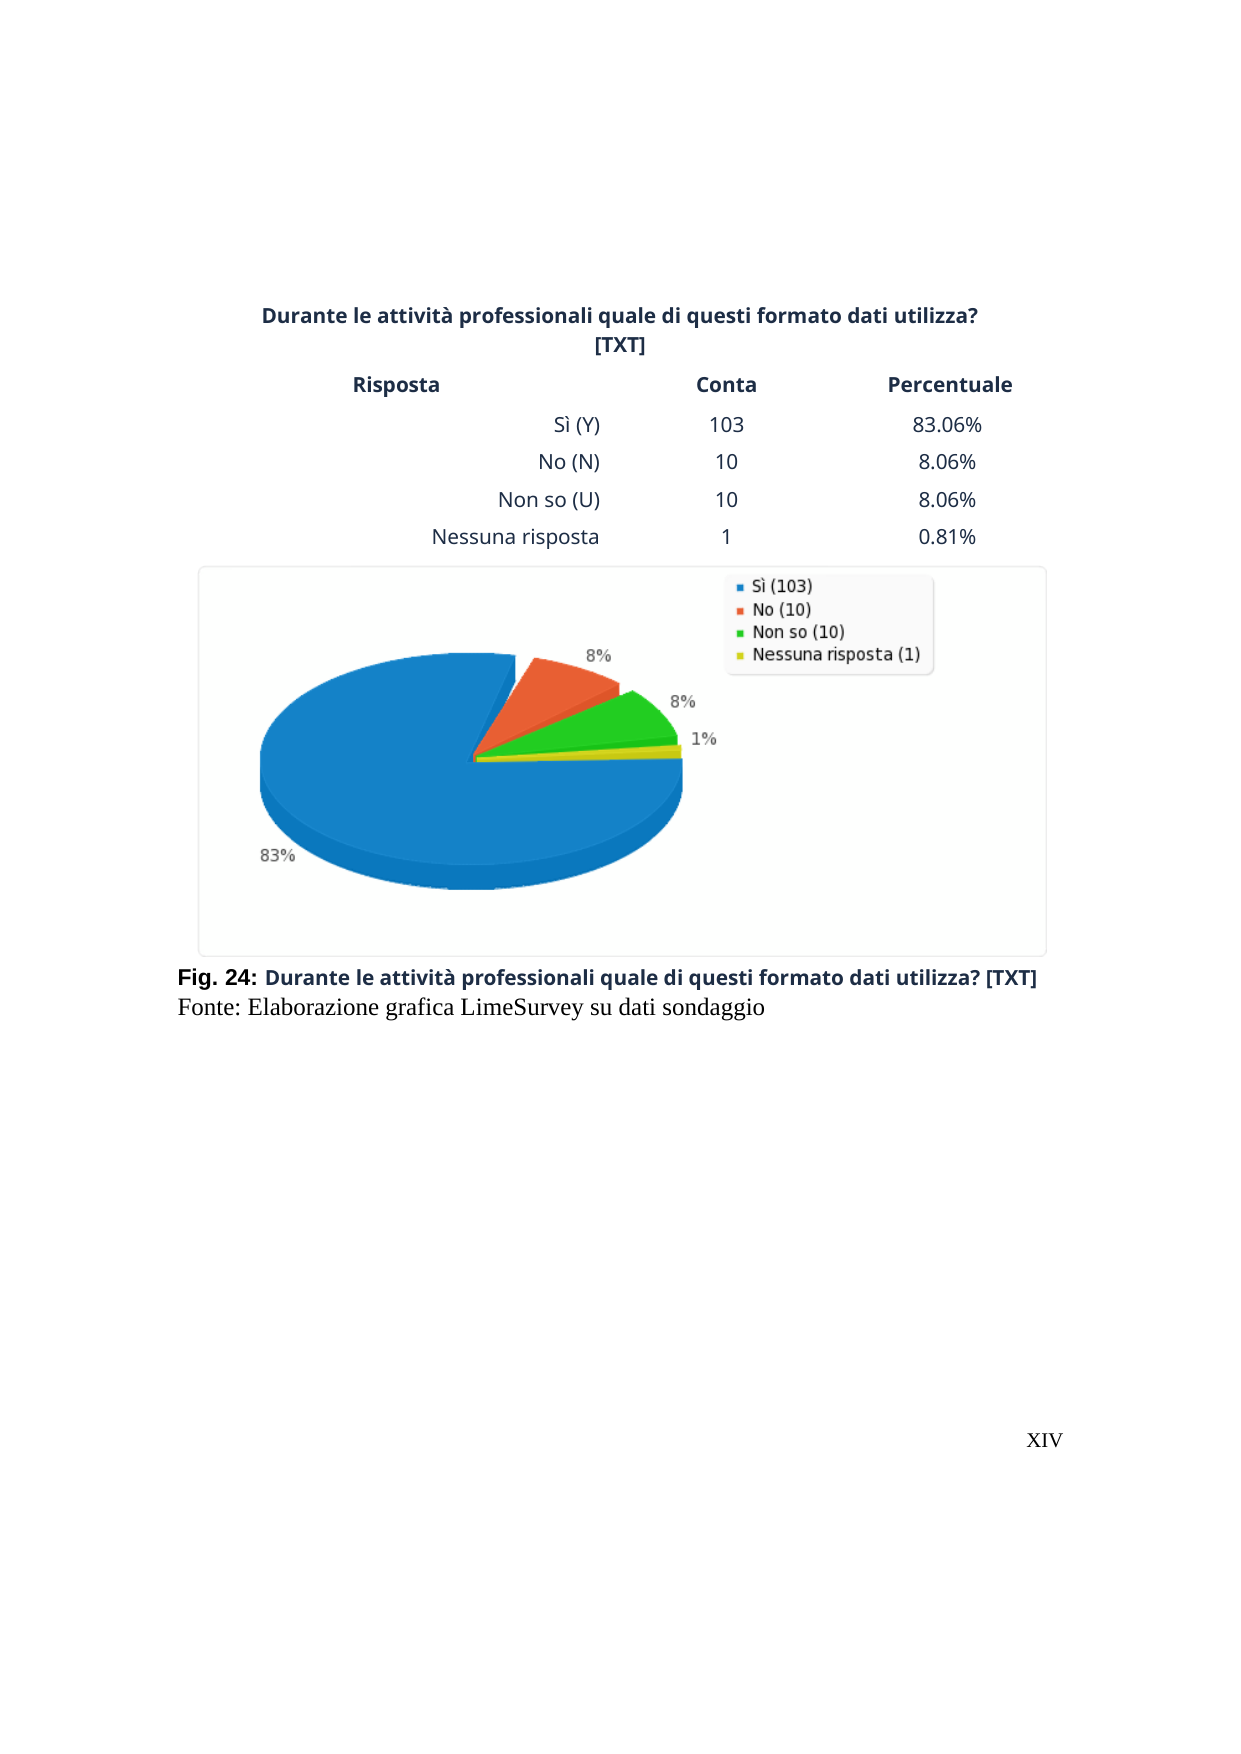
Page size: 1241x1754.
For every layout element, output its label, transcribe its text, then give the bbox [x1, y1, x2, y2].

table_cell 1 [615, 518, 837, 555]
table_cell Percentuale [837, 364, 1063, 405]
table_cell 8.06% [837, 443, 1063, 480]
table_cell Sì (Y) [177, 405, 615, 443]
table_cell No (N) [177, 443, 615, 480]
table_cell 10 [615, 443, 837, 480]
table_cell Conta [615, 364, 837, 405]
table_cell Non so (U) [177, 480, 615, 518]
table_cell 103 [615, 405, 837, 443]
table_cell Risposta [177, 364, 615, 405]
text Fig. 24: Durante le attività professionali quale di questi formato dati utilizza? [TXT] [177, 963, 1063, 991]
table_cell 83.06% [837, 405, 1063, 443]
table_cell Nessuna risposta [177, 518, 615, 555]
table_cell 10 [615, 480, 837, 518]
table_cell [177, 555, 1063, 961]
table_header Durante le attività professionali quale di questi formato dati utilizza? [TXT] [177, 295, 1063, 364]
picture [192, 560, 1047, 957]
table_cell 0.81% [837, 518, 1063, 555]
text Fonte: Elaborazione grafica LimeSurvey su dati sondaggio [177, 993, 1063, 1021]
table_cell 8.06% [837, 480, 1063, 518]
